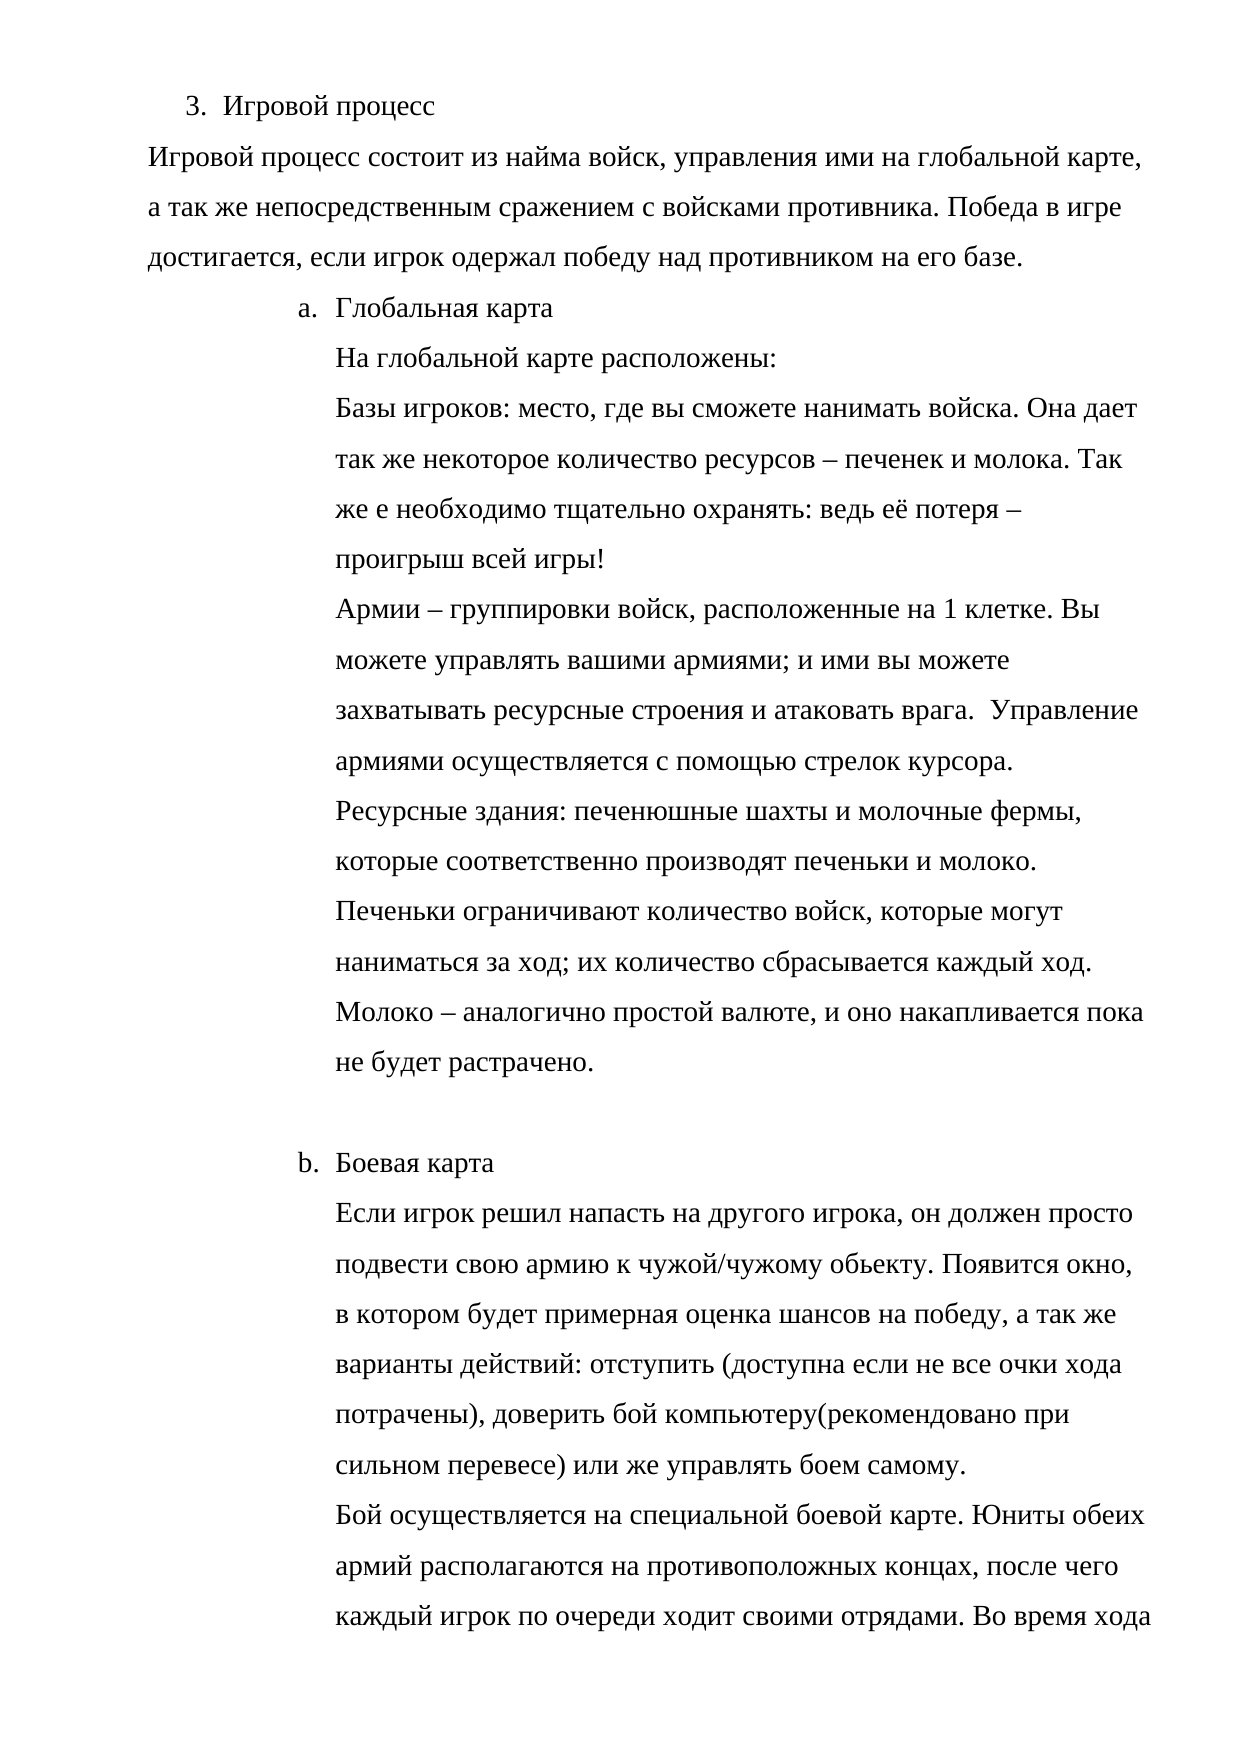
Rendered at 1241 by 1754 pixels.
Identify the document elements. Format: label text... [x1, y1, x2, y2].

text Армии – группировки войск, расположенные на 1 клетке. Вы можете управлять вашими армиями; и ими вы можете захватывать ресурсные строения и атаковать врага. Управление армиями осуществляется с помощью стрелок курсора. [335, 592, 1152, 776]
text Если игрок решил напасть на другого игрока, он должен просто подвести свою армию к чужой/чужому обьекту. Появится окно, в котором будет примерная оценка шансов на победу, а так же варианты действий: отступить (доступна если не все очки хода потрачены), доверить бой компьютеру(рекомендовано при сильном перевесе) или же управлять боем самому. [335, 1195, 1152, 1481]
list Игровой процесс [185, 88, 1152, 122]
text Бой осуществляется на специальной боевой карте. Юниты обеих армий располагаются на противоположных концах, после чего каждый игрок по очереди ходит своими отрядами. Во время хода [335, 1497, 1152, 1631]
text Игровой процесс состоит из найма войск, управления ими на глобальной карте, а так же непосредственным сражением с войсками противника. Победа в игре достигается, если игрок одержал победу над противником на его базе. [148, 139, 1152, 273]
text На глобальной карте расположены: Базы игроков: место, где вы сможете нанимать войска. Она дает так же некоторое количество ресурсов – печенек и молока. Так же е необходимо тщательно охранять: ведь её потеря – проигрыш всей игры! [335, 340, 1152, 575]
list Боевая карта [298, 1145, 1152, 1179]
text Ресурсные здания: печенюшные шахты и молочные фермы, которые соответственно производят печеньки и молоко. Печеньки ограничивают количество войск, которые могут наниматься за ход; их количество сбрасывается каждый ход. Молоко – аналогично простой валюте, и оно накапливается пока не будет растрачено. [335, 793, 1152, 1078]
list Глобальная карта [298, 290, 1152, 323]
